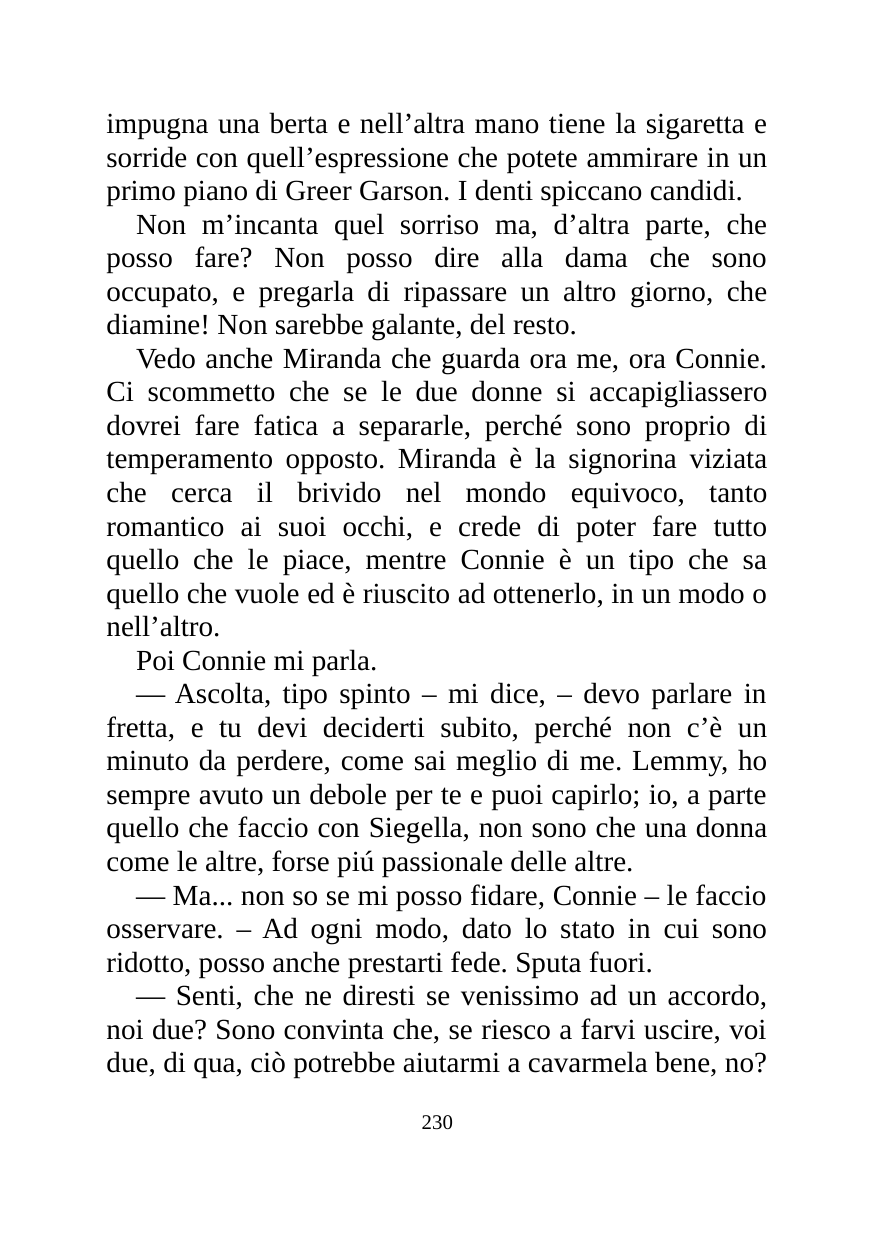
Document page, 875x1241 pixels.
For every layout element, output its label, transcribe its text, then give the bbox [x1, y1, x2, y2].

text — Senti, che ne diresti se venissimo ad un accordo, noi due? Sono convinta che, se riesco a farvi uscire, voi due, di qua, ciò potrebbe aiutarmi a cavarmela bene, no? [106, 978, 768, 1079]
text — Ma... non so se mi posso fidare, Connie – le faccio osservare. – Ad ogni modo, dato lo stato in cui sono ridotto, posso anche prestarti fede. Sputa fuori. [106, 878, 768, 978]
text Poi Connie mi parla. [106, 643, 768, 676]
text — Ascolta, tipo spinto – mi dice, – devo parlare in fretta, e tu devi deciderti subito, perché non c’è un minuto da perdere, come sai meglio di me. Lemmy, ho sempre avuto un debole per te e puoi capirlo; io, a parte quello che faccio con Siegella, non sono che una donna come le altre, forse piú passionale delle altre. [106, 676, 768, 878]
text impugna una berta e nell’altra mano tiene la sigaretta e sorride con quell’espressione che potete ammirare in un primo piano di Greer Garson. I denti spiccano candidi. [106, 106, 768, 207]
text Non m’incanta quel sorriso ma, d’altra parte, che posso fare? Non posso dire alla dama che sono occupato, e pregarla di ripassare un altro giorno, che diamine! Non sarebbe galante, del resto. [106, 207, 768, 341]
text Vedo anche Miranda che guarda ora me, ora Connie. Ci scommetto che se le due donne si accapigliassero dovrei fare fatica a separarle, perché sono proprio di temperamento opposto. Miranda è la signorina viziata che cerca il brivido nel mondo equivoco, tanto romantico ai suoi occhi, e crede di poter fare tutto quello che le piace, mentre Connie è un tipo che sa quello che vuole ed è riuscito ad ottenerlo, in un modo o nell’altro. [106, 341, 768, 643]
